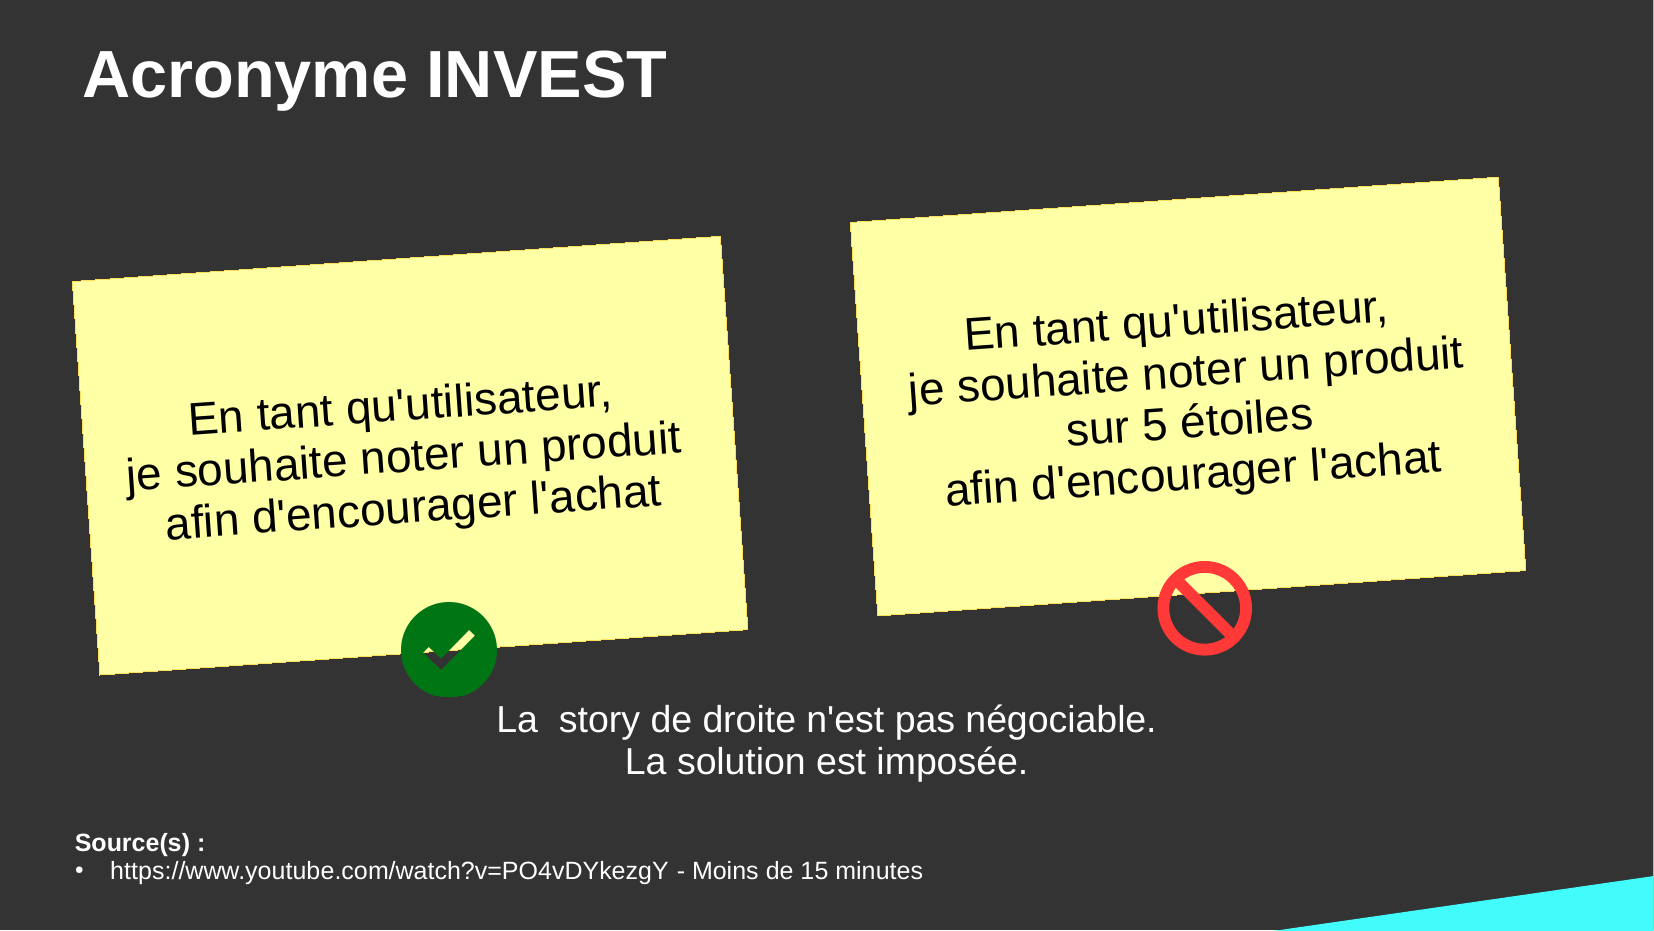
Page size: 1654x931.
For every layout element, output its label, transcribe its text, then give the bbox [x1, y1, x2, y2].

title Acronyme INVEST [82, 37, 1571, 122]
text_box En tant qu'utilisateur, je souhaite noter un produit sur 5 étoiles afin d'encourager l'achat [850, 177, 1526, 616]
picture [401, 602, 497, 691]
text_box En tant qu'utilisateur, je souhaite noter un produit afin d'encourager l'achat [72, 236, 748, 676]
text_box [1157, 561, 1253, 656]
text_box Source(s) : https://www.youtube.com/watch?v=PO4vDYkezgY - Moins de 15 minutes [60, 821, 1546, 921]
text_box La story de droite n'est pas négociable. La solution est imposée. [336, 691, 1317, 790]
text_box [1272, 875, 1654, 931]
